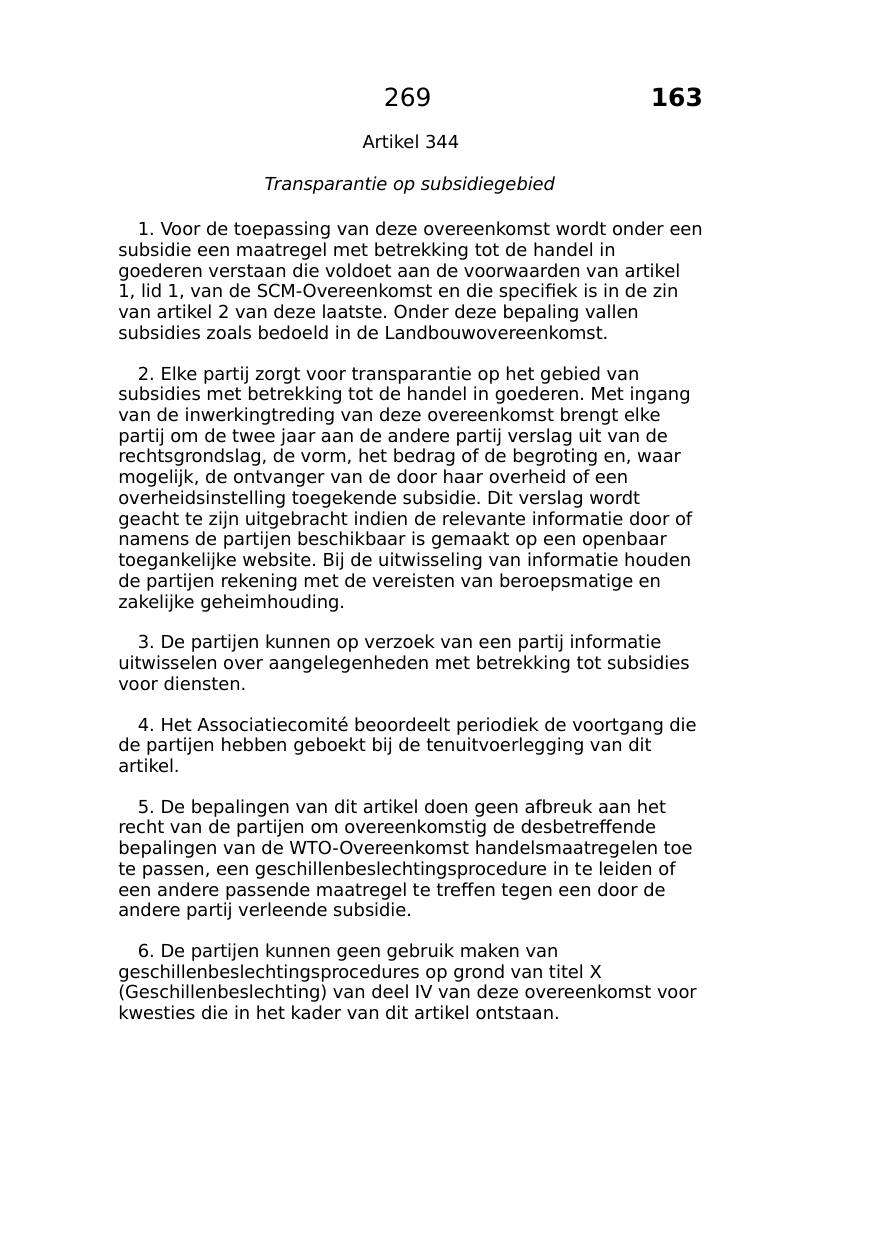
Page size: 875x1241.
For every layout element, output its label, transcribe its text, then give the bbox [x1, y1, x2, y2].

text 3. De partijen kunnen op verzoek van een partij informatie uitwisselen over aangelegenheden met betrekking tot subsidies voor diensten. [118, 632, 703, 694]
text 5. De bepalingen van dit artikel doen geen afbreuk aan het recht van de partijen om overeenkomstig de desbetreffende bepalingen van de WTO-Overeenkomst handelsmaatregelen toe te passen, een geschillenbeslechtingsprocedure in te leiden of een andere passende maatregel te treffen tegen een door de andere partij verleende subsidie. [118, 797, 703, 921]
text 1. Voor de toepassing van deze overeenkomst wordt onder een subsidie een maatregel met betrekking tot de handel in goederen verstaan die voldoet aan de voorwaarden van artikel 1, lid 1, van de SCM-Overeenkomst en die specifiek is in de zin van artikel 2 van deze laatste. Onder deze bepaling vallen subsidies zoals bedoeld in de Landbouwovereenkomst. [118, 219, 703, 343]
text 6. De partijen kunnen geen gebruik maken van geschillenbeslechtingsprocedures op grond van titel X (Geschillenbeslechting) van deel IV van deze overeenkomst voor kwesties die in het kader van dit artikel ontstaan. [118, 941, 703, 1024]
subtitle Artikel 344 Transparantie op subsidiegebied [118, 132, 703, 194]
text 4. Het Associatiecomité beoordeelt periodiek de voortgang die de partijen hebben geboekt bij de tenuitvoerlegging van dit artikel. [118, 714, 703, 777]
text 2. Elke partij zorgt voor transparantie op het gebied van subsidies met betrekking tot de handel in goederen. Met ingang van de inwerkingtreding van deze overeenkomst brengt elke partij om de twee jaar aan de andere partij verslag uit van de rechtsgrondslag, de vorm, het bedrag of de begroting en, waar mogelijk, de ontvanger van de door haar overheid of een overheidsinstelling toegekende subsidie. Dit verslag wordt geacht te zijn uitgebracht indien de relevante informatie door of namens de partijen beschikbaar is gemaakt op een openbaar toegankelijke website. Bij de uitwisseling van informatie houden de partijen rekening met de vereisten van beroepsmatige en zakelijke geheimhouding. [118, 363, 703, 612]
